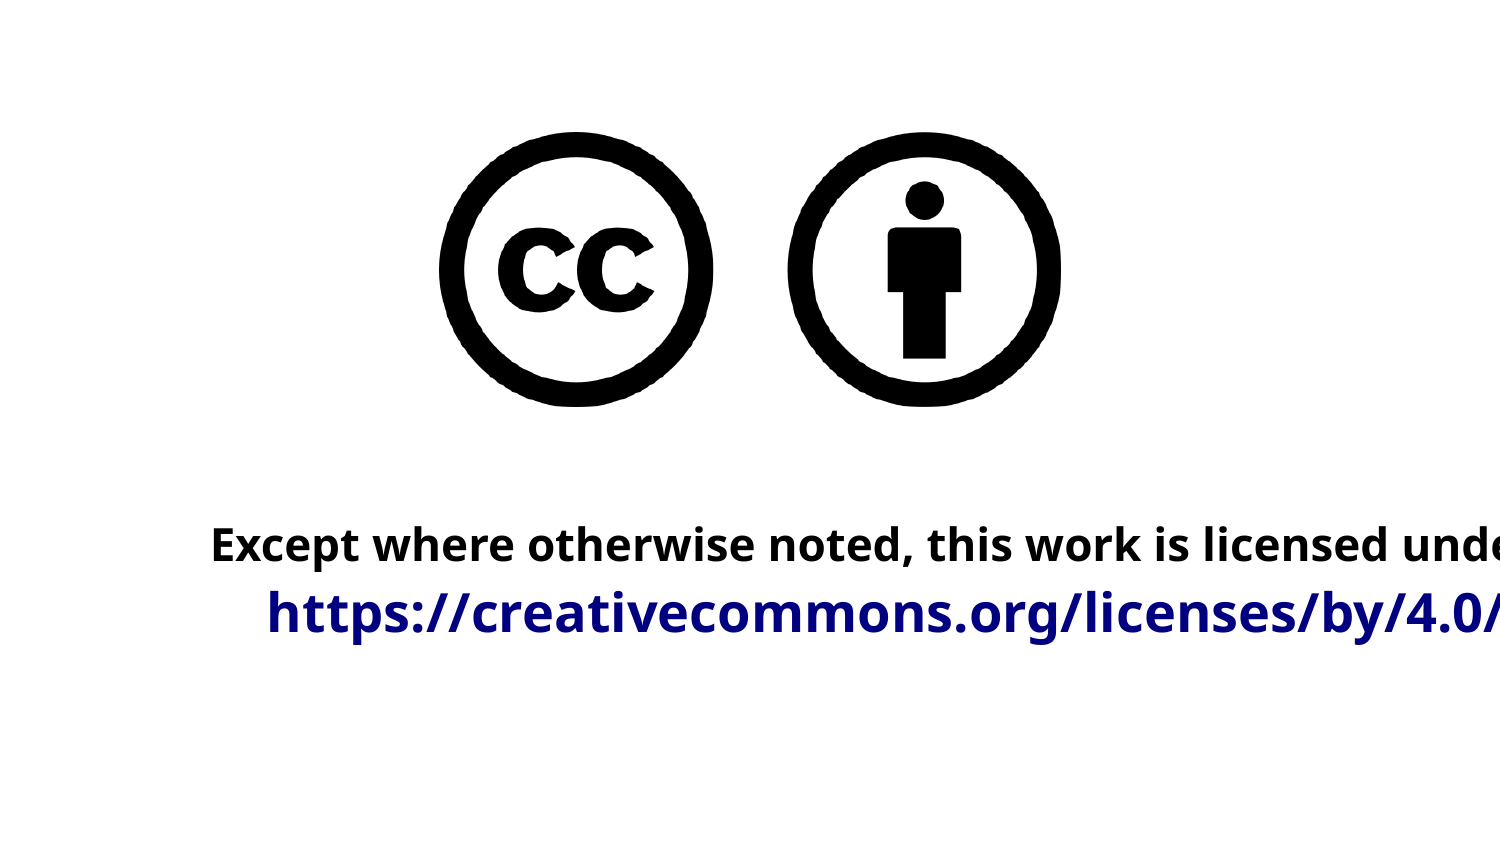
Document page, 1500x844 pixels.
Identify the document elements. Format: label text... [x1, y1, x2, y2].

picture [439, 132, 1061, 407]
text_box Except where otherwise noted, this work is licensed under: https://creativecommons.org/licenses/by/4.0/ [194, 504, 1500, 637]
